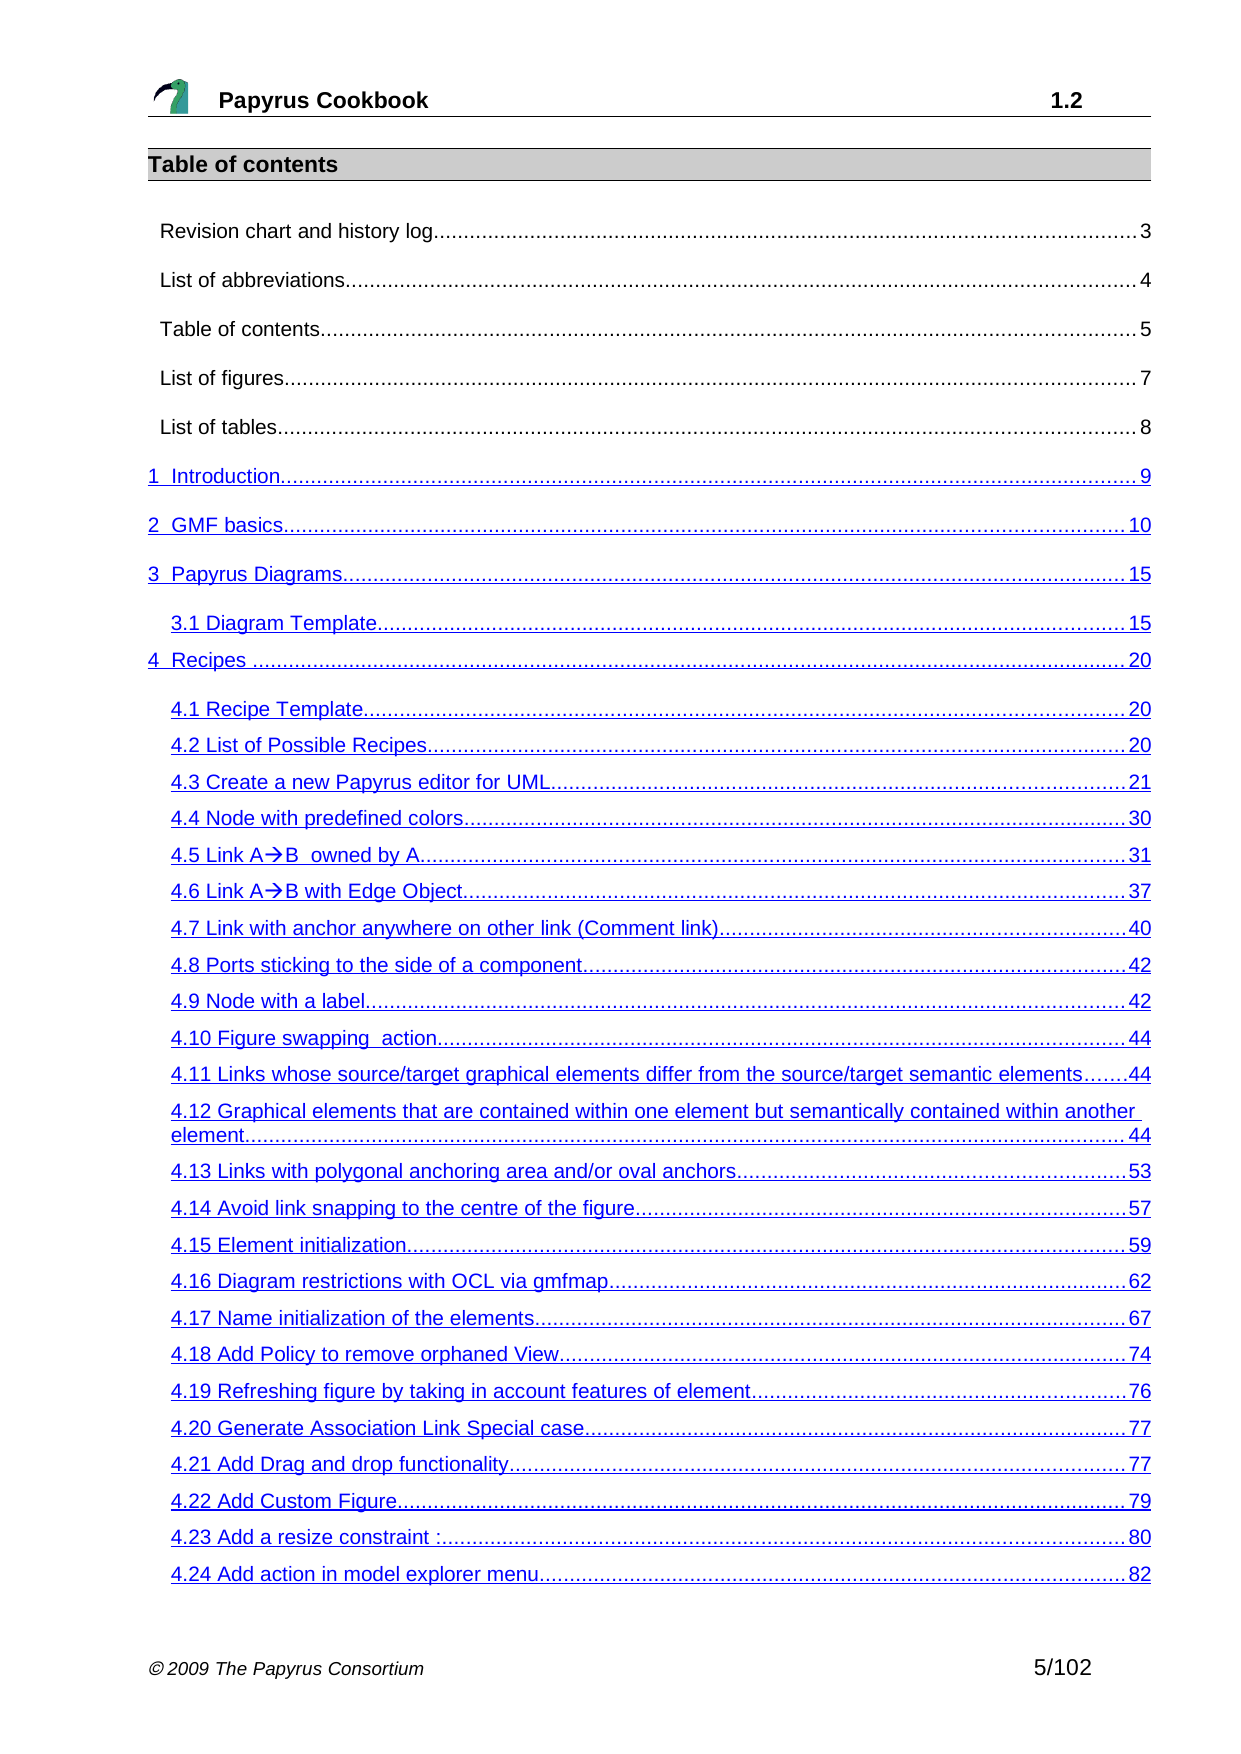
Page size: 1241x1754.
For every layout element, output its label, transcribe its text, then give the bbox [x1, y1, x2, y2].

text 4.18 Add Policy to remove orphaned View 74 [171, 1342, 1151, 1363]
text 1 Introduction 9 [148, 464, 1151, 485]
text 4.19 Refreshing figure by taking in account features of element 76 [171, 1379, 1151, 1400]
text 4.7 Link with anchor anywhere on other link (Comment link) 40 [171, 916, 1151, 937]
text 4.17 Name initialization of the elements 67 [171, 1306, 1151, 1327]
text List of abbreviations 4 [148, 268, 1151, 292]
text 4.1 Recipe Template 20 [171, 697, 1151, 718]
text 4.10 Figure swapping action 44 [171, 1026, 1151, 1047]
text 4 Recipes 20 [148, 648, 1151, 668]
text 4.20 Generate Association Link Special case 77 [171, 1415, 1151, 1436]
text 4.2 List of Possible Recipes 20 [171, 733, 1151, 754]
text 4.12 Graphical elements that are contained within one element but semantically contained within another element 44 [171, 1099, 1151, 1144]
text 3 Papyrus Diagrams 15 [148, 562, 1151, 583]
text 4.23 Add a resize constraint : 80 [171, 1525, 1151, 1546]
text 2 GMF basics 10 [148, 513, 1151, 534]
text 4.24 Add action in model explorer menu 82 [171, 1562, 1151, 1583]
text 4.13 Links with polygonal anchoring area and/or oval anchors 53 [171, 1159, 1151, 1180]
text 4.8 Ports sticking to the side of a component 42 [171, 953, 1151, 973]
text 4.16 Diagram restrictions with OCL via gmfmap 62 [171, 1269, 1151, 1290]
text List of figures 7 [148, 366, 1151, 390]
text 4.21 Add Drag and drop functionality 77 [171, 1452, 1151, 1473]
text List of tables 8 [148, 415, 1151, 439]
text 4.14 Avoid link snapping to the centre of the figure 57 [171, 1196, 1151, 1217]
picture [153, 79, 189, 114]
subtitle Table of contents [148, 149, 1151, 180]
text 4.15 Element initialization 59 [171, 1233, 1151, 1253]
text Revision chart and history log 3 [148, 218, 1151, 243]
text 4.3 Create a new Papyrus editor for UML 21 [171, 770, 1151, 791]
text 4.4 Node with predefined colors 30 [171, 806, 1151, 827]
text 4.6 Link AB with Edge Object 37 [171, 879, 1151, 900]
text 3.1 Diagram Template 15 [171, 611, 1151, 632]
text 4.9 Node with a label 42 [171, 989, 1151, 1010]
text Table of contents 5 [148, 317, 1151, 341]
text 4.11 Links whose source/target graphical elements differ from the source/target semantic elements 44 [171, 1062, 1151, 1083]
text 4.22 Add Custom Figure 79 [171, 1488, 1151, 1509]
text 4.5 Link AB owned by A 31 [171, 843, 1151, 864]
